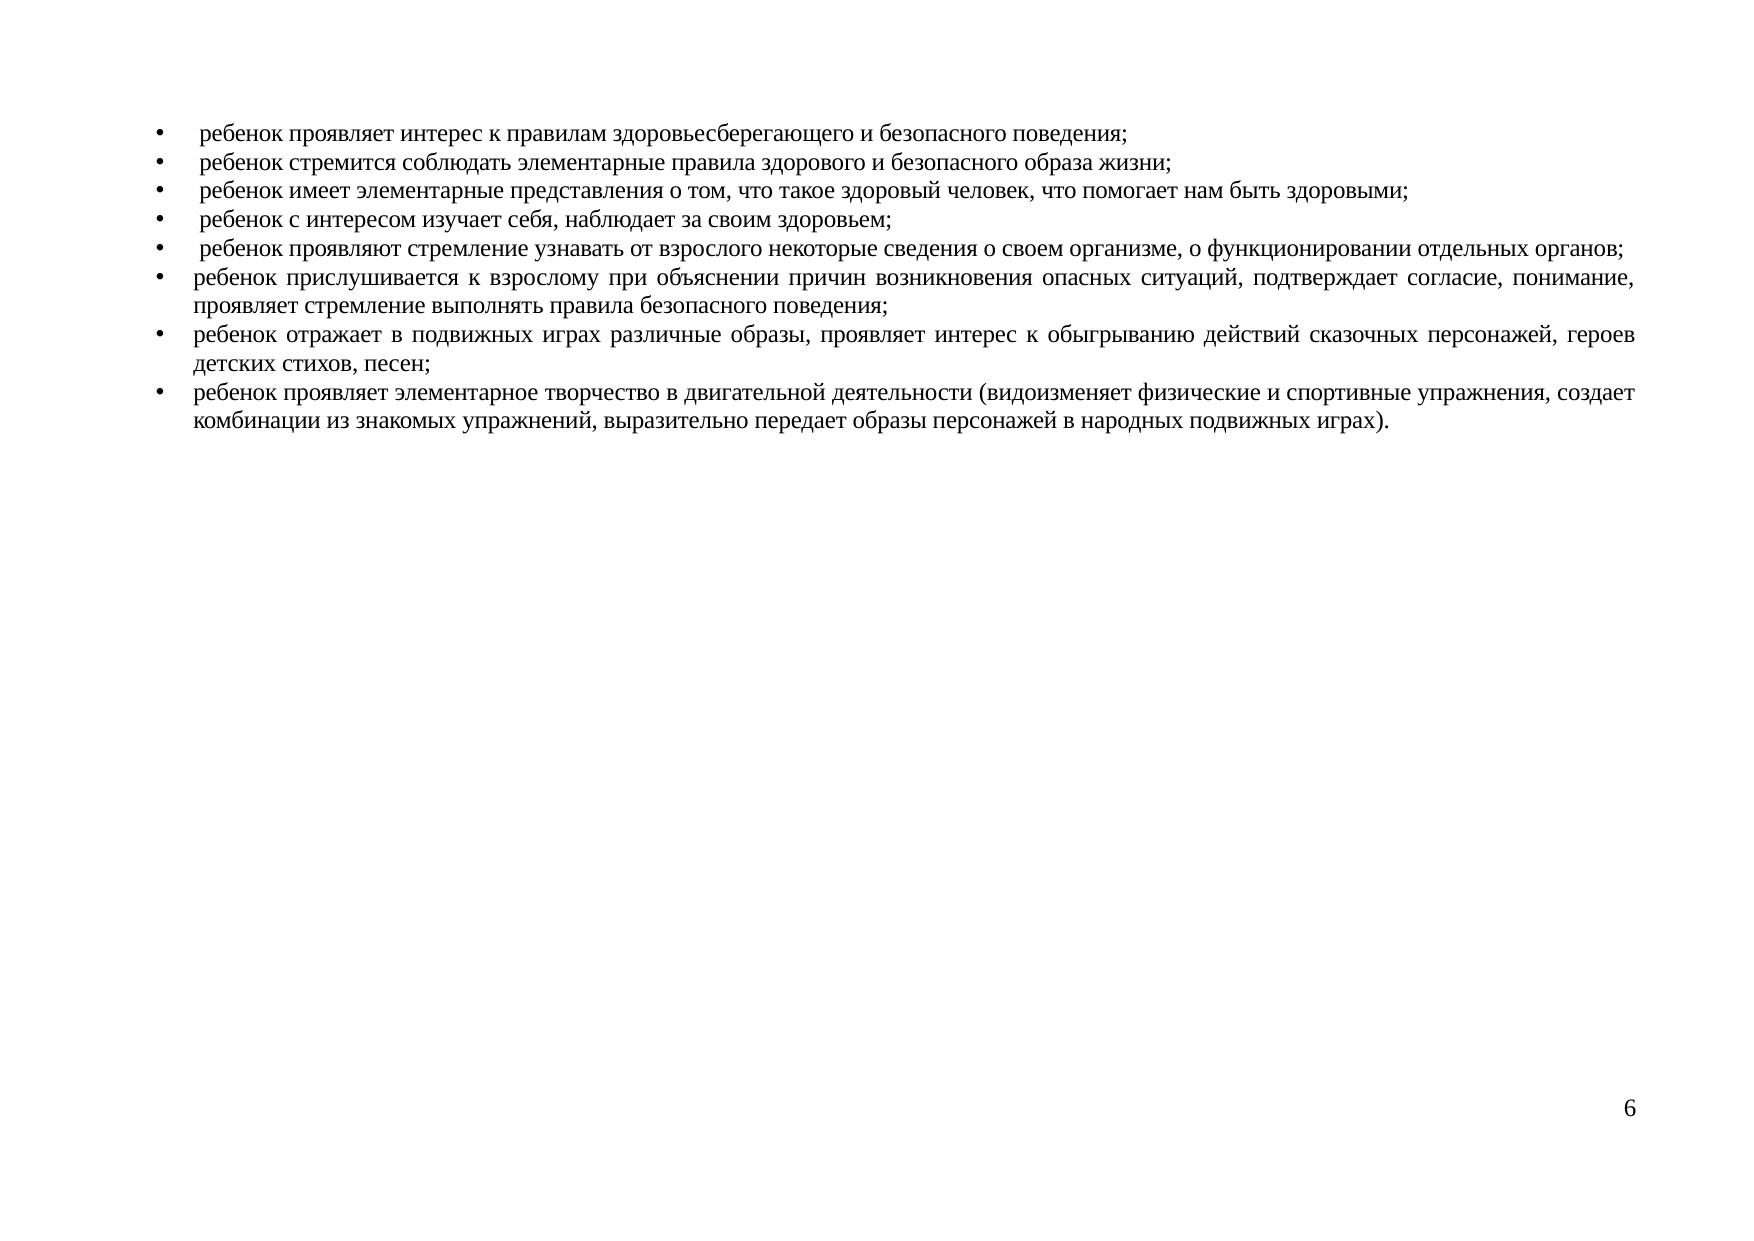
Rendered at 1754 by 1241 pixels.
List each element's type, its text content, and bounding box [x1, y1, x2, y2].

list ребенок проявляет интерес к правилам здоровьесберегающего и безопасного поведения; [156, 118, 1636, 147]
list ребенок стремится соблюдать элементарные правила здорового и безопасного образа жизни; [156, 147, 1636, 176]
list ребенок отражает в подвижных играх различные образы, проявляет интерес к обыгрыванию действий сказочных персонажей, героев детских стихов, песен; [156, 319, 1636, 377]
list ребенок проявляют стремление узнавать от взрослого некоторые сведения о своем организме, о функционировании отдельных органов; [156, 233, 1636, 262]
list ребенок проявляет элементарное творчество в двигательной деятельности (видоизменяет физические и спортивные упражнения, создает комбинации из знакомых упражнений, выразительно передает образы персонажей в народных подвижных играх). [156, 377, 1636, 434]
list ребенок с интересом изучает себя, наблюдает за своим здоровьем; [156, 204, 1636, 233]
list ребенок прислушивается к взрослому при объяснении причин возникновения опасных ситуаций, подтверждает согласие, понимание, проявляет стремление выполнять правила безопасного поведения; [156, 262, 1636, 319]
list ребенок имеет элементарные представления о том, что такое здоровый человек, что помогает нам быть здоровыми; [156, 176, 1636, 204]
